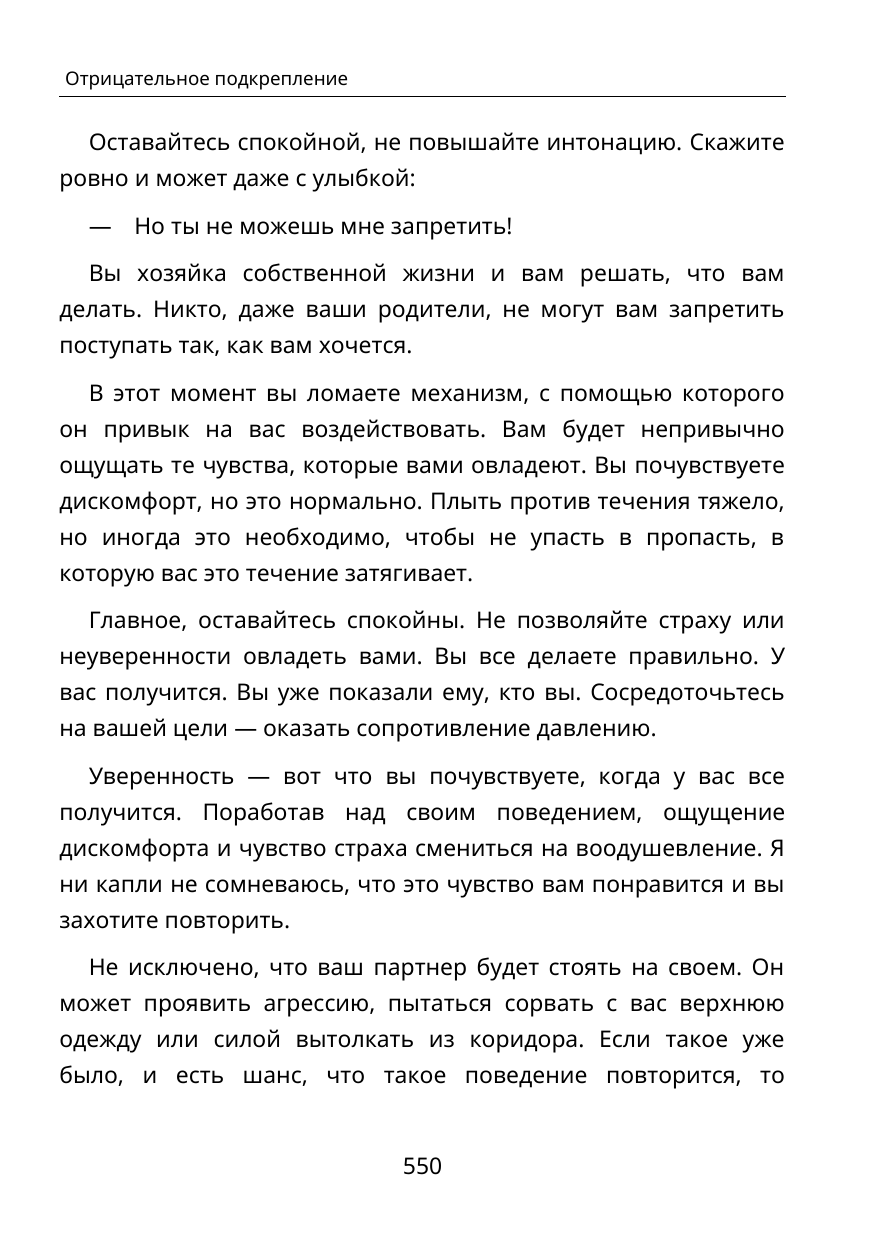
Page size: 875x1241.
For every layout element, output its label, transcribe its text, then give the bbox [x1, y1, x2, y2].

text Вы хозяйка собственной жизни и вам решать, что вам делать. Никто, даже ваши родители, не могут вам запретить поступать так, как вам хочется. [59, 257, 786, 361]
text В этот момент вы ломаете механизм, с помощью которого он привык на вас воздействовать. Вам будет непривычно ощущать те чувства, которые вами овладеют. Вы почувствуете дискомфорт, но это нормально. Плыть против течения тяжело, но иногда это необходимо, чтобы не упасть в пропасть, в которую вас это течение затягивает. [59, 377, 786, 588]
text Главное, оставайтесь спокойны. Не позволяйте страху или неуверенности овладеть вами. Вы все делаете правильно. У вас получится. Вы уже показали ему, кто вы. Сосредоточьтесь на вашей цели — оказать сопротивление давлению. [59, 604, 786, 743]
text Оставайтесь спокойной, не повышайте интонацию. Скажите ровно и может даже с улыбкой: [59, 126, 786, 193]
text Уверенность — вот что вы почувствуете, когда у вас все получится. Поработав над своим поведением, ощущение дискомфорта и чувство страха смениться на воодушевление. Я ни капли не сомневаюсь, что это чувство вам понравится и вы захотите повторить. [59, 760, 786, 935]
list Но ты не можешь мне запретить! [59, 210, 786, 241]
text Не исключено, что ваш партнер будет стоять на своем. Он может проявить агрессию, пытаться сорвать с вас верхнюю одежду или силой вытолкать из коридора. Если такое уже было, и есть шанс, что такое поведение повторится, то [59, 951, 786, 1090]
